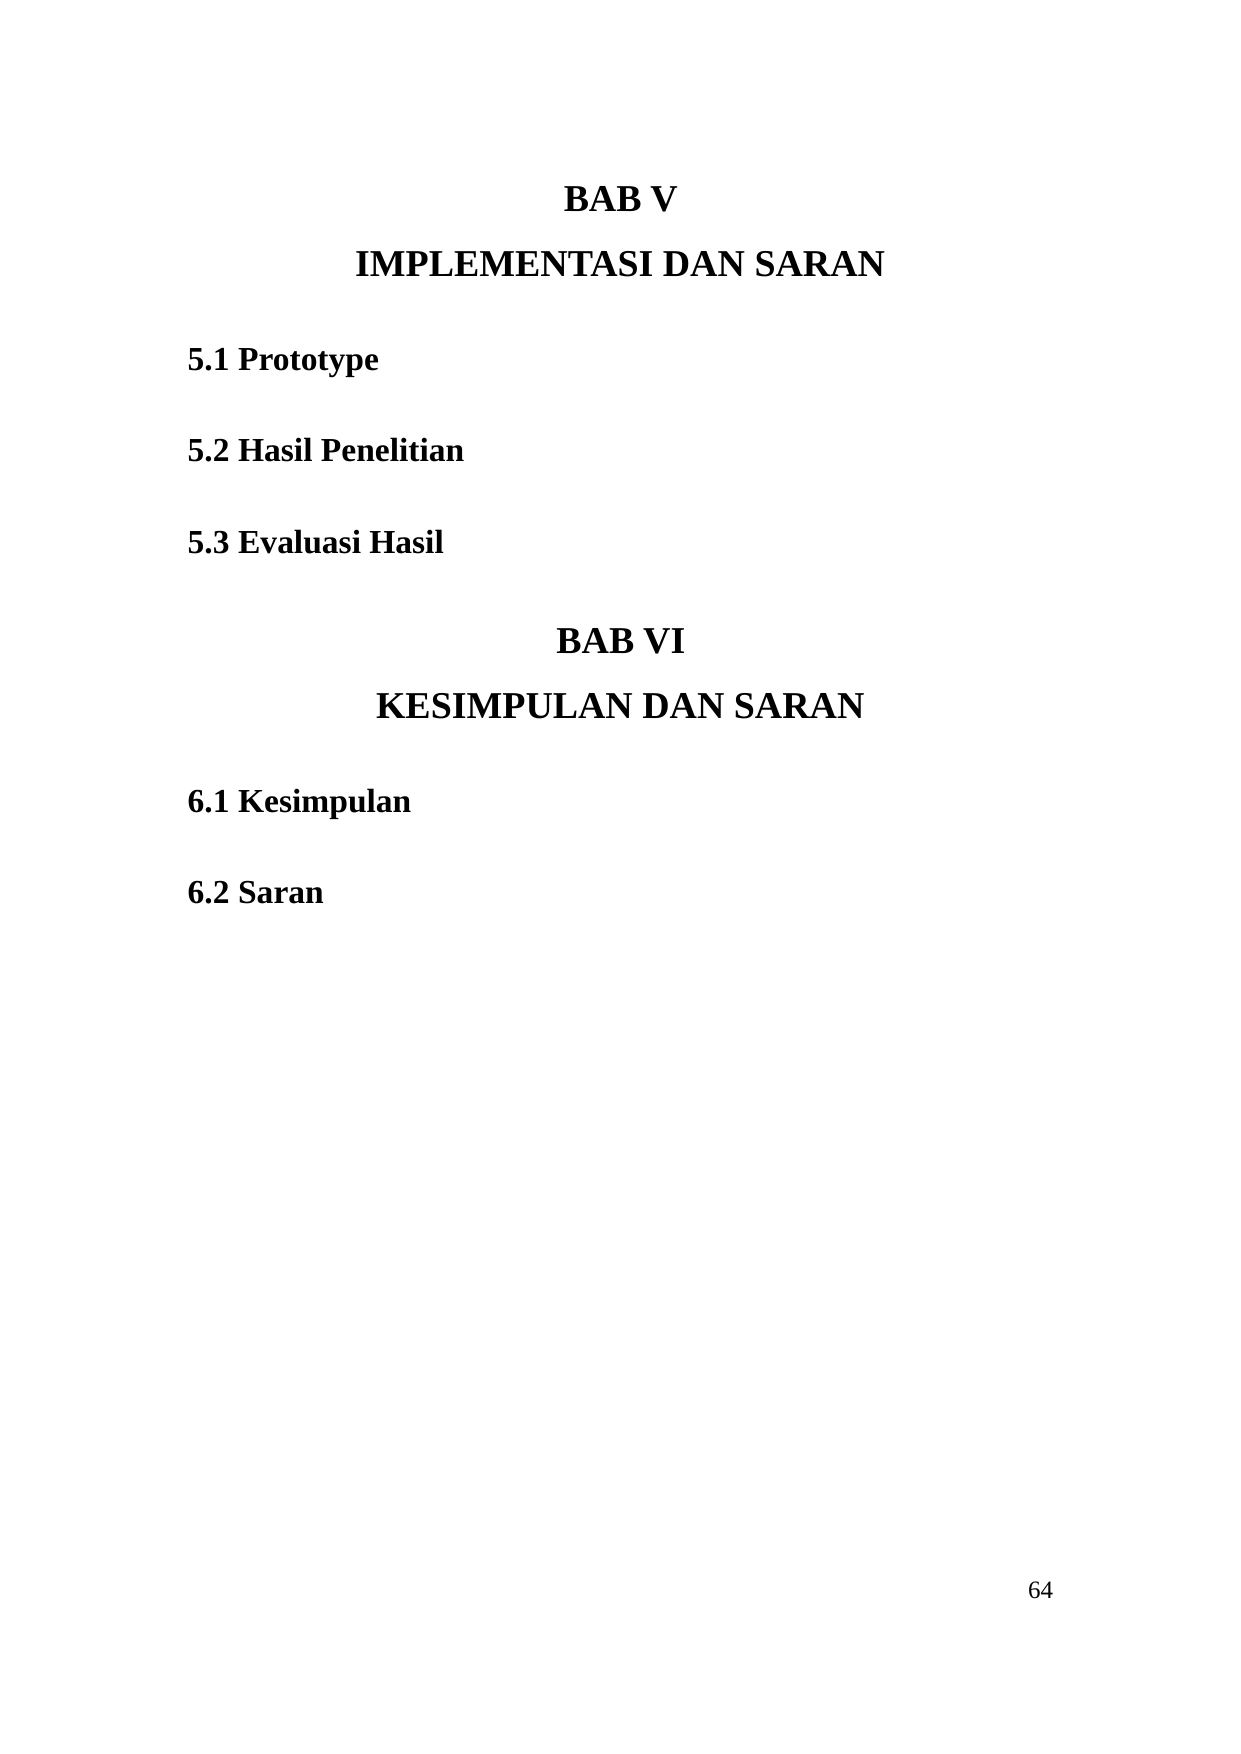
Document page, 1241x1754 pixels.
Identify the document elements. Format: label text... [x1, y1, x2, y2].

subtitle Kesimpulan [187, 781, 1053, 820]
subtitle Hasil Penelitian [187, 430, 1053, 469]
subtitle Evaluasi Hasil [187, 522, 1053, 560]
subtitle BAB V IMPLEMENTASI DAN SARAN [187, 176, 1053, 284]
subtitle Prototype [187, 339, 1053, 378]
subtitle Saran [187, 872, 1053, 911]
subtitle BAB VI Kesimpulan dan saran [187, 618, 1053, 727]
